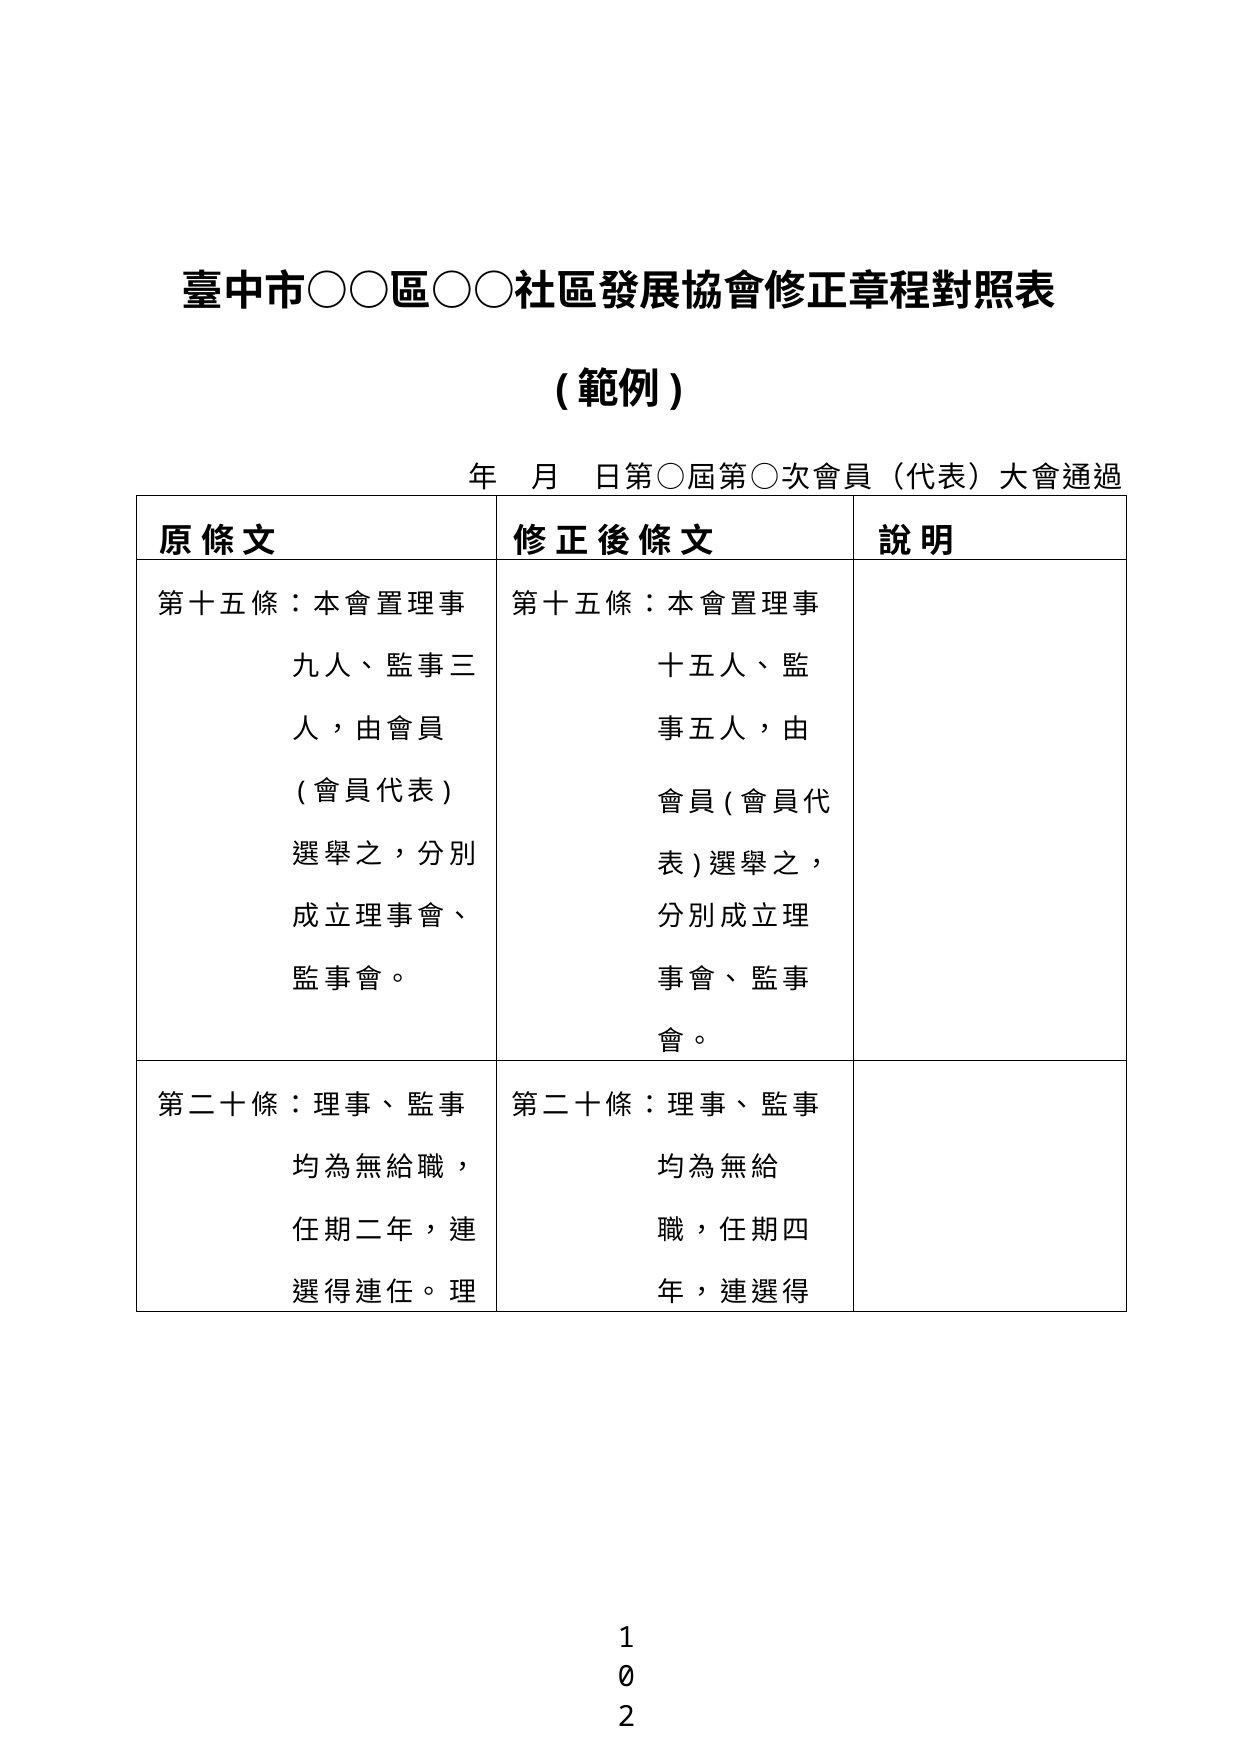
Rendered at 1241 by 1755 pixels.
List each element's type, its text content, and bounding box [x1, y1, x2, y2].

text (範例) [113, 308, 1124, 433]
table_cell 第二十條：理事、監事均為無給職，任期四年，連選得 [497, 1061, 853, 1311]
table_cell [854, 1061, 1126, 1311]
table_cell 第十五條：本會置理事九人、監事三人，由會員(會員代表)選舉之，分別成立理事會、監事會。 [137, 560, 496, 1060]
table_header 說明 [854, 496, 1126, 559]
table_header 修正後條文 [497, 496, 853, 559]
text 年 月 日第○屆第○次會員（代表）大會通過 [113, 433, 1124, 495]
table_header 原條文 [137, 496, 496, 559]
text 臺中市○○區○○社區發展協會修正章程對照表 [113, 245, 1124, 308]
table_cell 第二十條：理事、監事均為無給職，任期二年，連選得連任。理 [137, 1061, 496, 1311]
table_cell [854, 560, 1126, 1060]
table_cell 第十五條：本會置理事十五人、監事五人，由會員(會員代表)選舉之，分別成立理事會、監事會。 [497, 560, 853, 1060]
